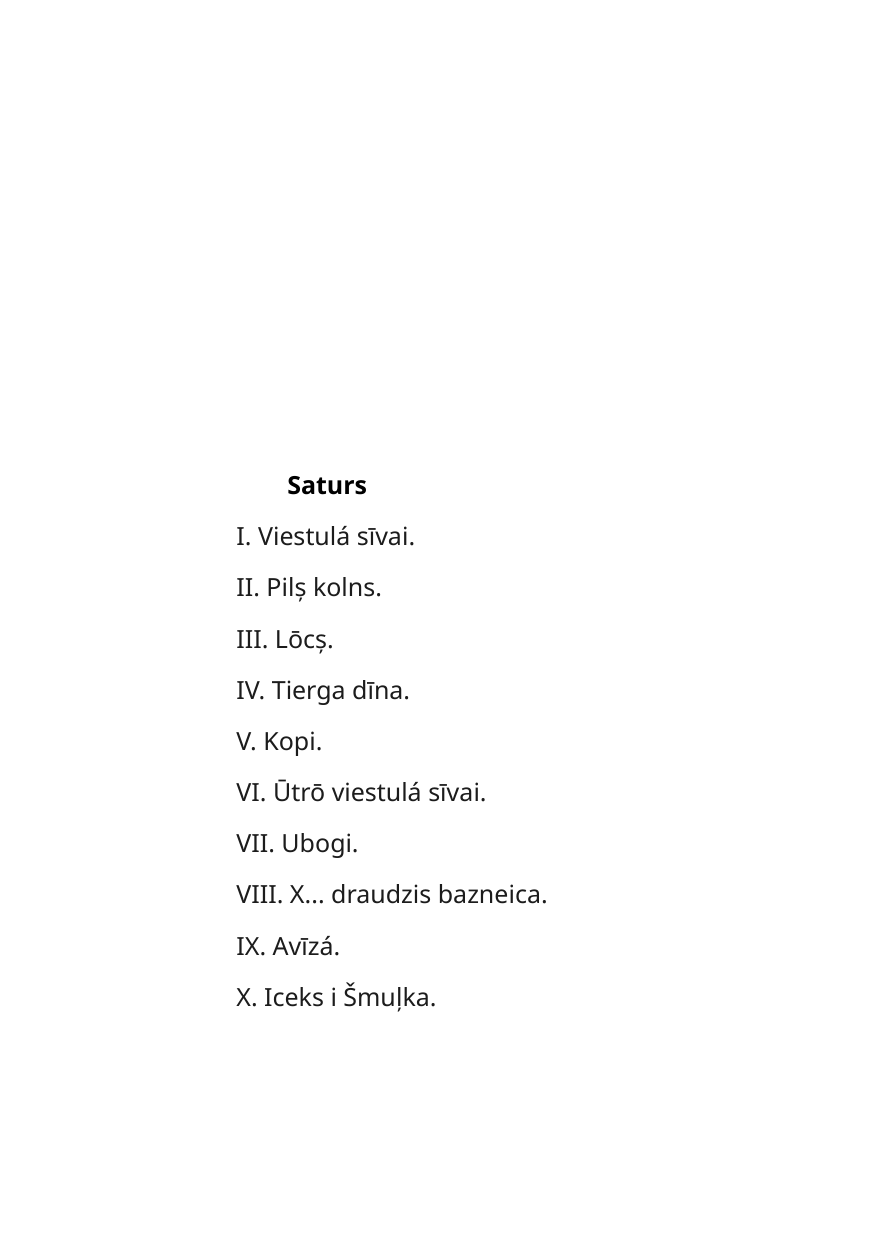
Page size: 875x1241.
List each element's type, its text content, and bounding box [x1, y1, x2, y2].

text IX. Avīzá. [59, 928, 815, 962]
text IV. Tierga dīna. [59, 672, 815, 706]
text Saturs [59, 468, 815, 502]
text I. Viestulá sīvai. [59, 519, 815, 553]
text III. Lōcș. [59, 621, 815, 655]
text V. Kopi. [59, 723, 815, 758]
text II. Pilș kolns. [59, 570, 815, 604]
text X. Iceks i Šmuļka. [59, 979, 815, 1013]
text VIII. X... draudzis bazneica. [59, 877, 815, 911]
text VII. Ubogi. [59, 826, 815, 860]
text VI. Ūtrō viestulá sīvai. [59, 775, 815, 809]
